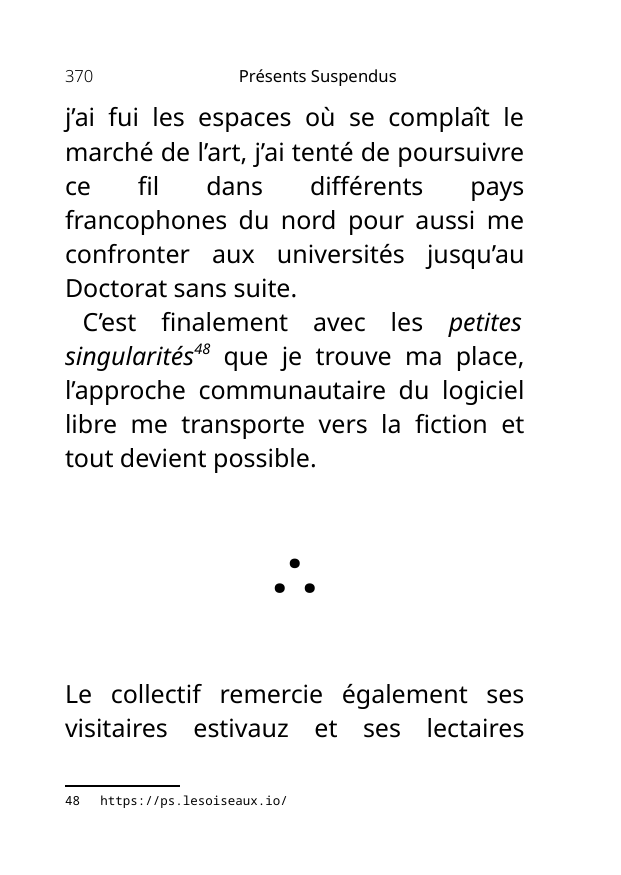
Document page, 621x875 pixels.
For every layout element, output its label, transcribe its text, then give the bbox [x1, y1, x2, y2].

text https://ps.lesoiseaux.io/ [65, 792, 524, 809]
text Le collectif remercie également ses visitaires estivauz et ses lectaires [65, 676, 524, 744]
text j’ai fui les espaces où se complaît le marché de l’art, j’ai tenté de poursuivre ce fil dans différents pays francophones du nord pour aussi me confronter aux universités jusqu’au Doctorat sans suite. [65, 100, 524, 304]
text 𐬽 [65, 543, 524, 608]
text C’est finalement avec les petites singularités que je trouve ma place, l’approche communautaire du logiciel libre me transporte vers la fiction et tout devient possible. [65, 304, 524, 475]
